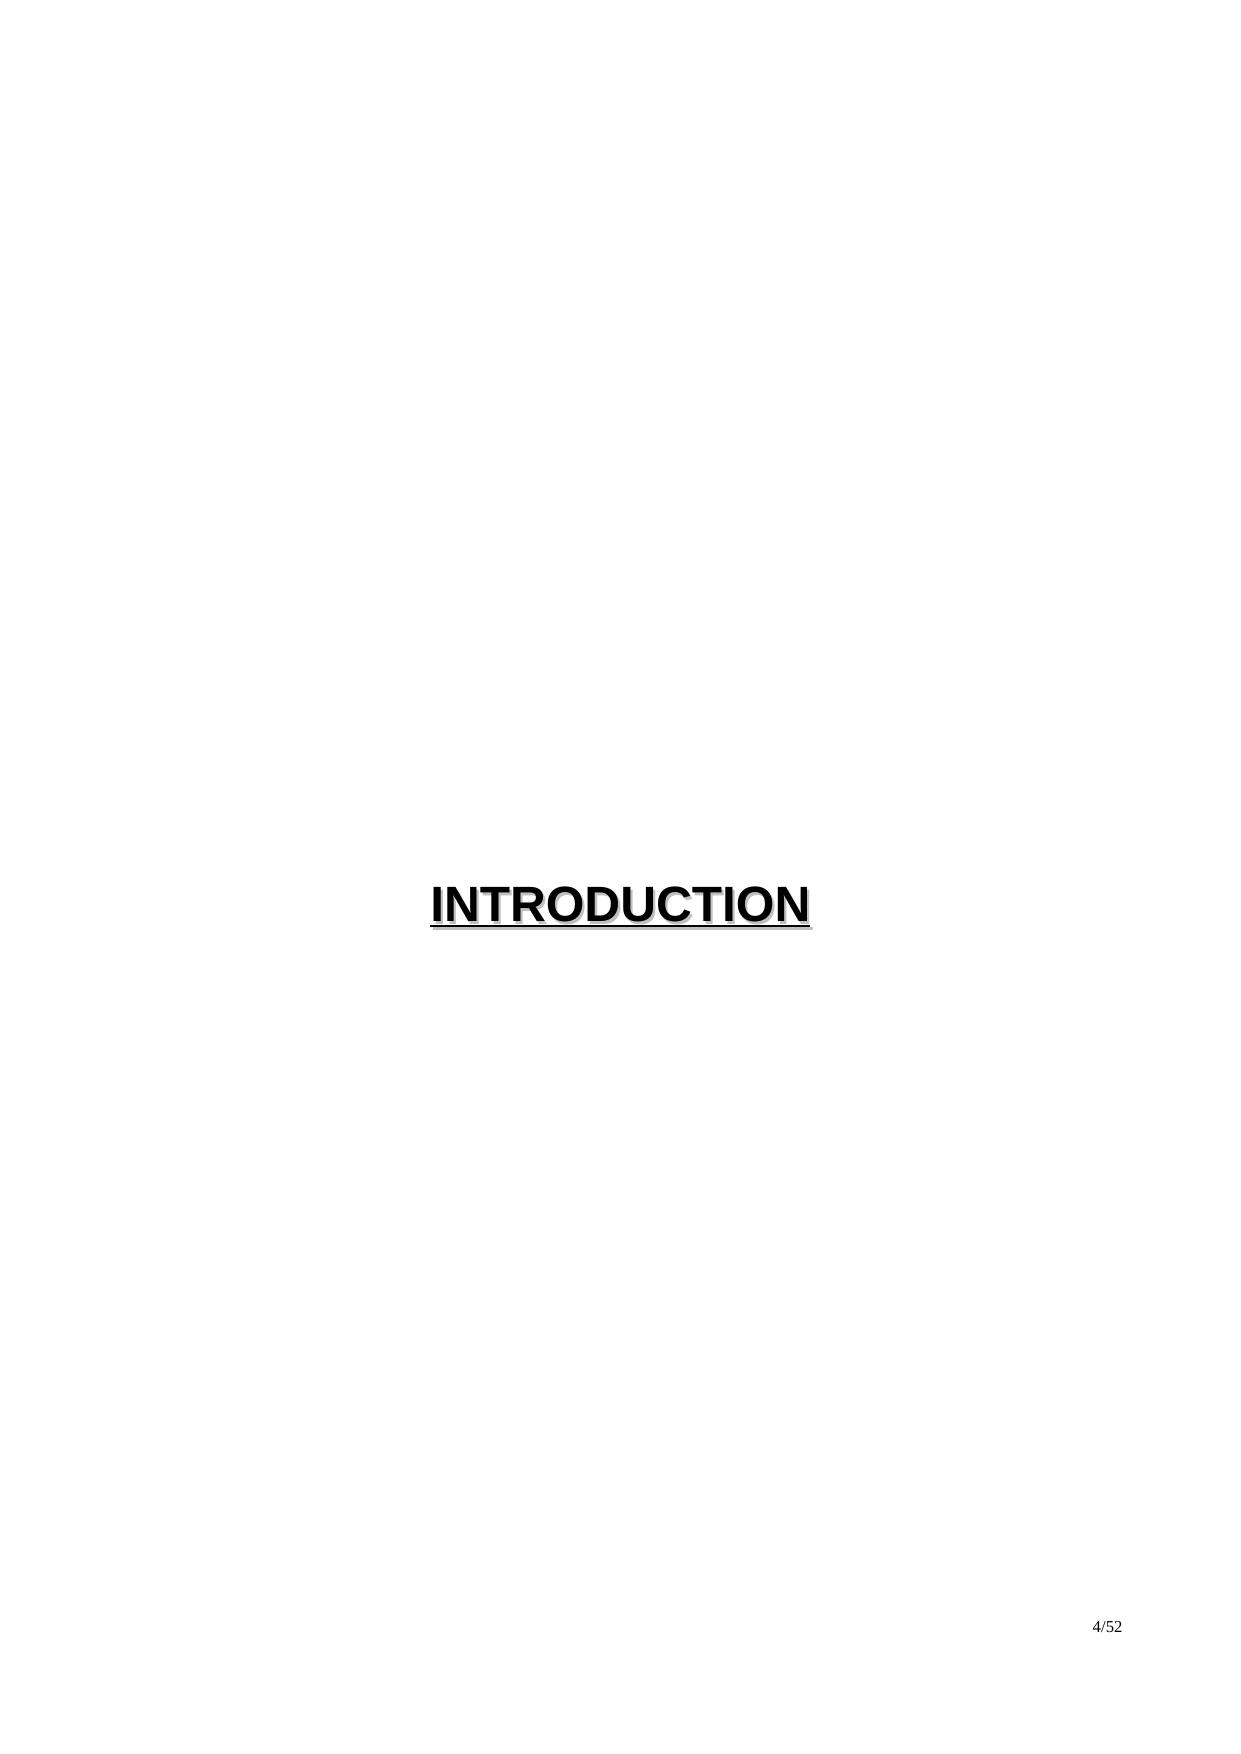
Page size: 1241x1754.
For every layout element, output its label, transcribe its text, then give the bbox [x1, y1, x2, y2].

subtitle INTRODUCTION [118, 875, 1122, 932]
